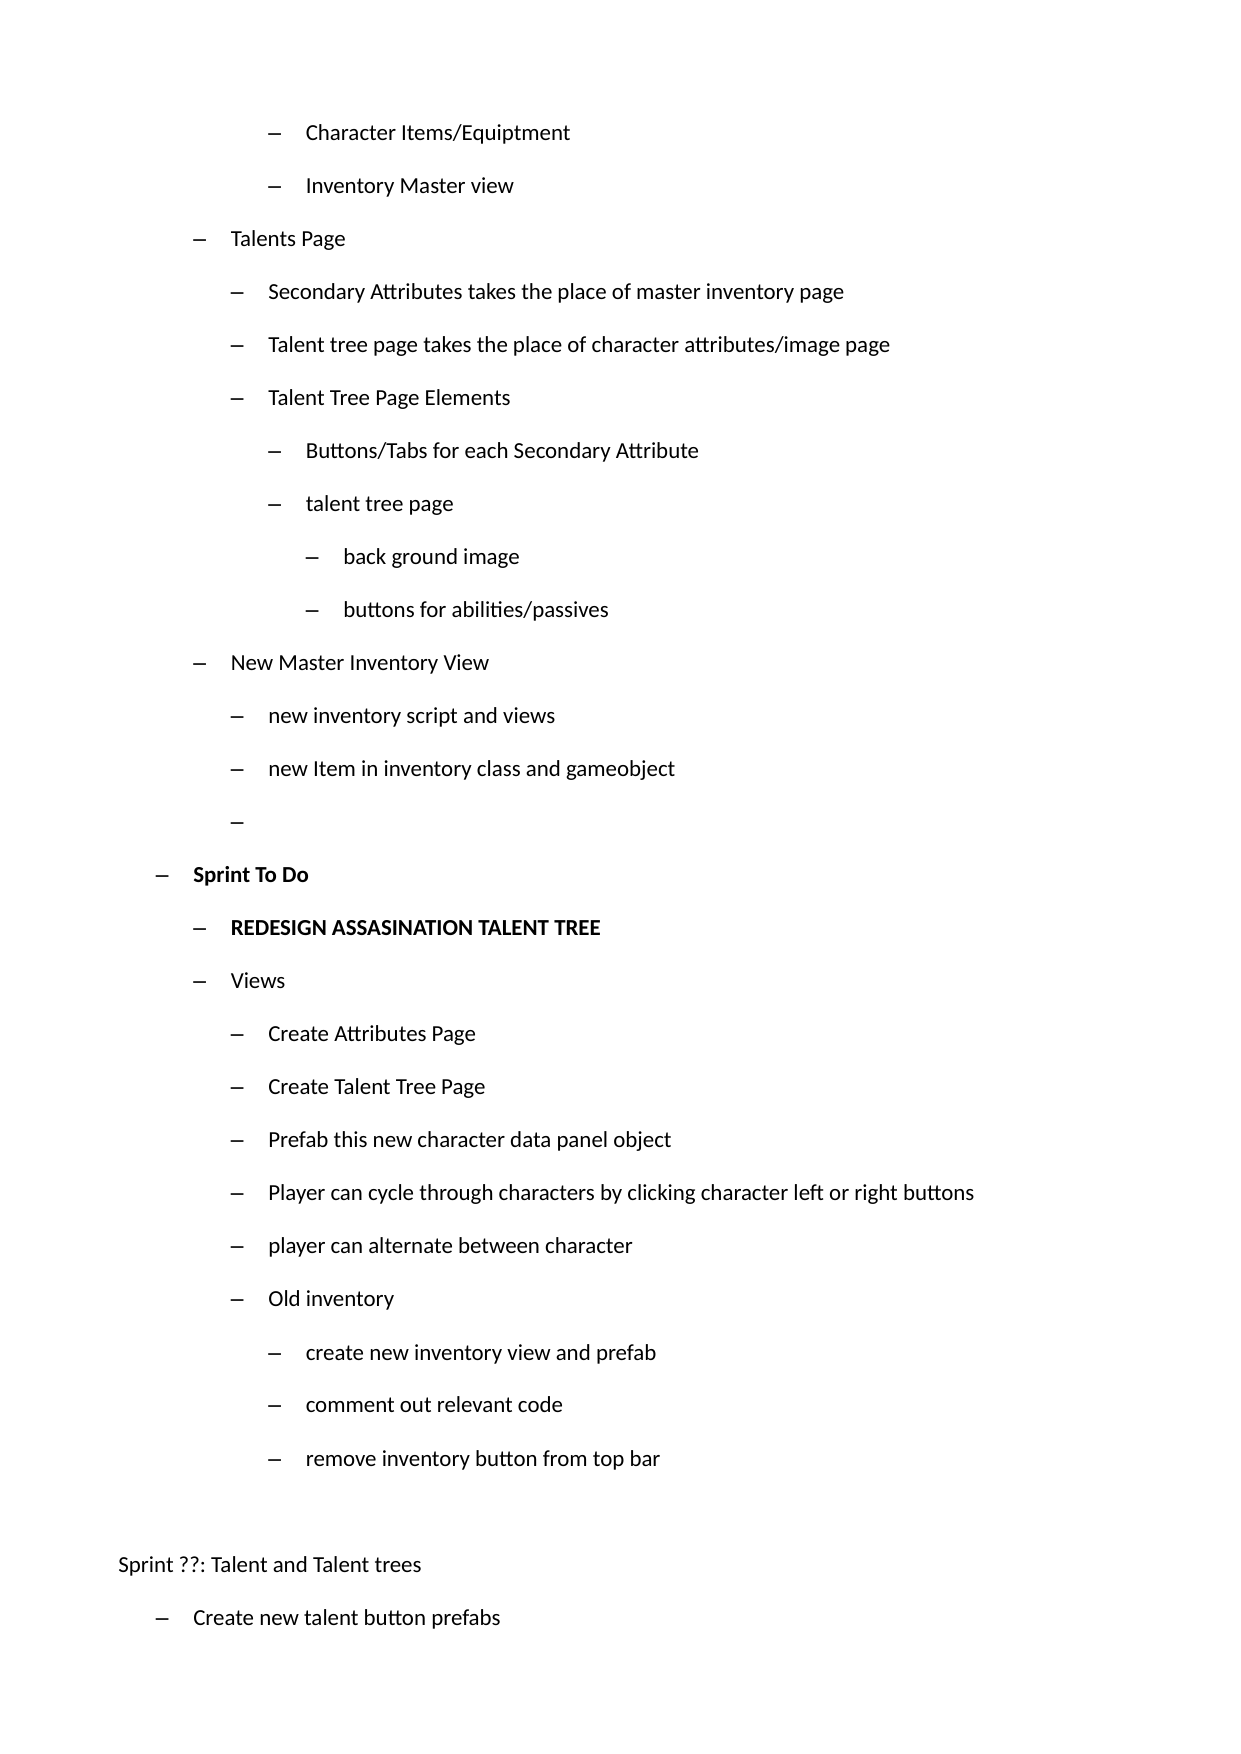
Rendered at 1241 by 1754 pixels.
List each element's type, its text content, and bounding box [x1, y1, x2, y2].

list Player can cycle through characters by clicking character left or right buttons [231, 1178, 1122, 1207]
list Create Talent Tree Page [231, 1072, 1122, 1101]
list REDESIGN ASSASINATION TALENT TREE [193, 913, 1122, 941]
list player can alternate between character [231, 1232, 1122, 1259]
list Prefab this new character data panel object [231, 1126, 1122, 1153]
list new Item in inventory class and gameobject [231, 754, 1122, 782]
text Sprint ??: Talent and Talent trees [118, 1550, 1122, 1578]
list Talent Tree Page Elements [231, 383, 1122, 411]
list Views [193, 966, 1122, 994]
list Create new talent button prefabs [156, 1603, 1122, 1631]
list buttons for abilities/passives [306, 595, 1122, 623]
list Talent tree page takes the place of character attributes/image page [231, 330, 1122, 358]
list remove inventory button from top bar [268, 1444, 1122, 1472]
list New Master Inventory View [193, 648, 1122, 676]
list Inventory Master view [268, 171, 1122, 199]
list back ground image [306, 542, 1122, 570]
list Character Items/Equiptment [268, 118, 1122, 146]
list Secondary Attributes takes the place of master inventory page [231, 277, 1122, 305]
list Create Attributes Page [231, 1019, 1122, 1047]
list Talents Page [193, 224, 1122, 252]
list comment out relevant code [268, 1391, 1122, 1419]
list Buttons/Tabs for each Secondary Attribute [268, 436, 1122, 464]
list new inventory script and views [231, 701, 1122, 729]
list Old inventory [231, 1284, 1122, 1313]
list talent tree page [268, 489, 1122, 517]
list create new inventory view and prefab [268, 1338, 1122, 1366]
list Sprint To Do [156, 860, 1122, 888]
